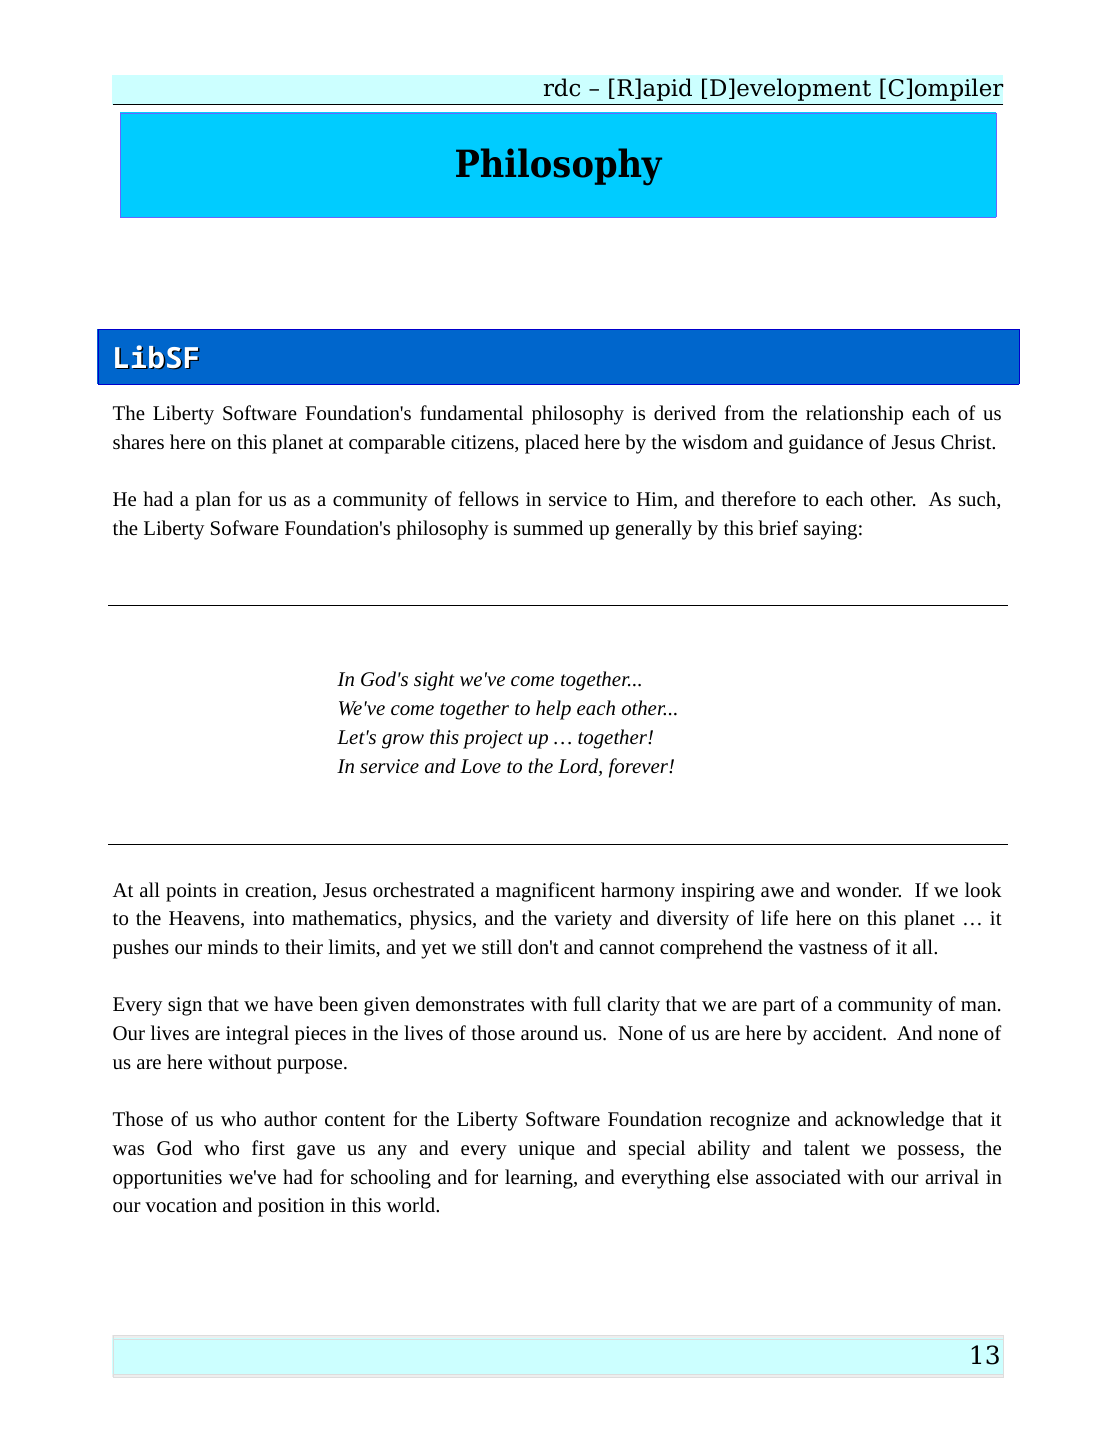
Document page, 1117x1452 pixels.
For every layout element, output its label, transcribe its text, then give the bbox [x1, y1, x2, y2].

text Every sign that we have been given demonstrates with full clarity that we are part of a community of man. Our lives are integral pieces in the lives of those around us. None of us are here by accident. And none of us are here without purpose. [112, 992, 1003, 1074]
text The Liberty Software Foundation's fundamental philosophy is derived from the relationship each of us shares here on this planet at comparable citizens, placed here by the wisdom and guidance of Jesus Christ. [112, 401, 1003, 454]
text We've come together to help each other... [337, 696, 788, 720]
subtitle LibSF [99, 330, 1019, 384]
title Philosophy [121, 114, 996, 217]
text In God's sight we've come together... [337, 638, 788, 691]
text Those of us who author content for the Liberty Software Foundation recognize and acknowledge that it was God who first gave us any and every unique and special ability and talent we possess, the opportunities we've had for schooling and for learning, and everything else associated with our arrival in our vocation and position in this world. [112, 1107, 1003, 1217]
text At all points in creation, Jesus orchestrated a magnificent harmony inspiring awe and wonder. If we look to the Heavens, into mathematics, physics, and the variety and diversity of life here on this planet … it pushes our minds to their limits, and yet we still don't and cannot comprehend the vastness of it all. [112, 877, 1003, 959]
text In service and Love to the Lord, forever! [337, 754, 788, 807]
text Let's grow this project up … together! [337, 725, 788, 749]
text He had a plan for us as a community of fellows in service to Him, and therefore to each other. As such, the Liberty Sofware Foundation's philosophy is summed up generally by this brief saying: [112, 487, 1003, 540]
